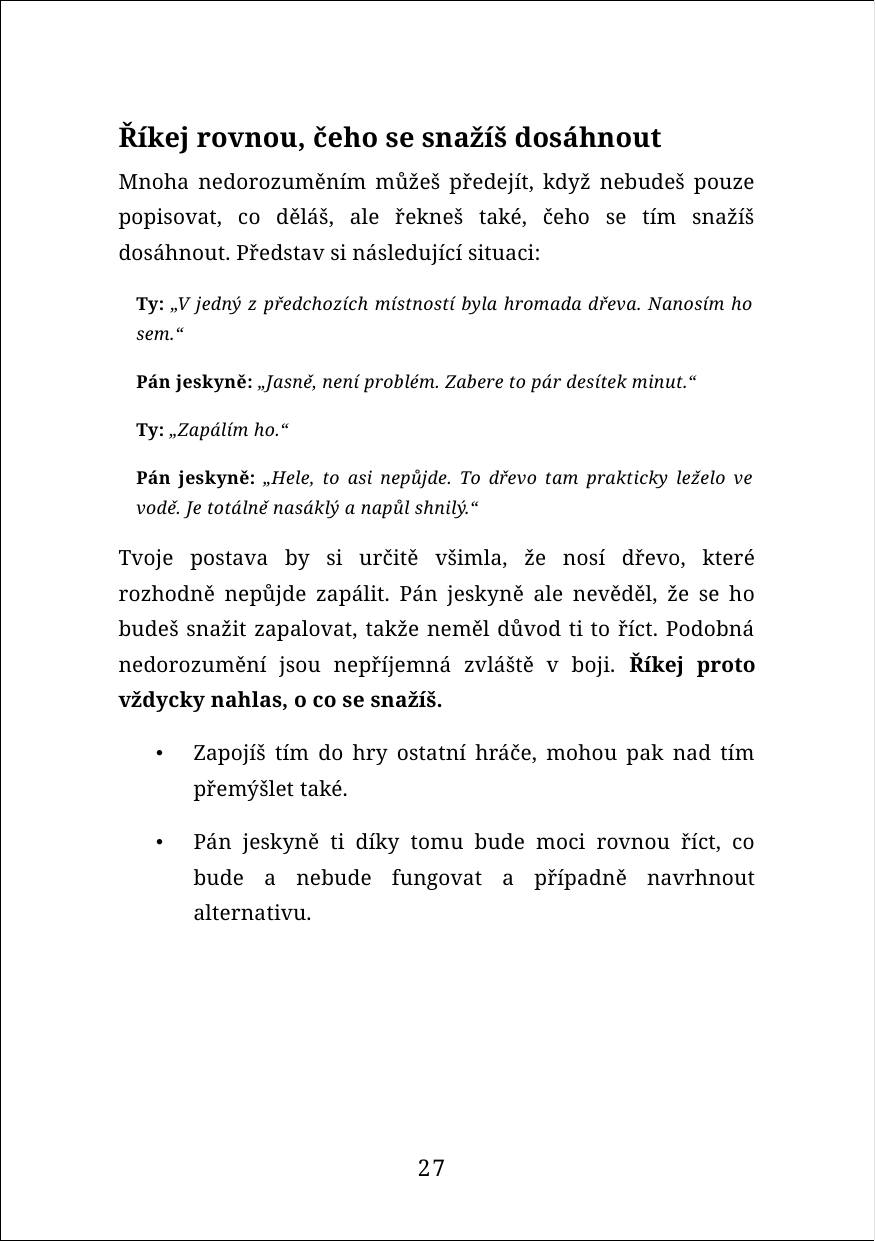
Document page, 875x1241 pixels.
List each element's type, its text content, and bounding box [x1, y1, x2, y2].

list Zapojíš tím do hry ostatní hráče, mohou pak nad tím přemýšlet také. [156, 738, 756, 802]
text Pán jeskyně: „Jasně, není problém. Zabere to pár desítek minut.“ [136, 369, 756, 393]
list Pán jeskyně ti díky tomu bude moci rovnou říct, co bude a nebude fungovat a případně navrhnout alternativu. [156, 827, 756, 927]
text Pán jeskyně: „Hele, to asi nepůjde. To dřevo tam prakticky leželo ve vodě. Je totálně nasáklý a napůl shnilý.“ [136, 465, 756, 519]
text Mnoha nedorozuměním můžeš předejít, když nebudeš pouze popisovat, co děláš, ale řekneš také, čeho se tím snažíš dosáhnout. Představ si následující situaci: [118, 167, 756, 266]
text Tvoje postava by si určitě všimla, že nosí dřevo, které rozhodně nepůjde zapálit. Pán jeskyně ale nevěděl, že se ho budeš snažit zapalovat, takže neměl důvod ti to říct. Podobná nedorozumění jsou nepříjemná zvláště v boji. Říkej proto vždycky nahlas, o co se snažíš. [118, 543, 756, 714]
text Ty: „Zapálím ho.“ [136, 417, 756, 441]
text Ty: „V jedný z předchozích místností byla hromada dřeva. Nanosím ho sem.“ [136, 291, 756, 346]
subtitle Říkej rovnou, čeho se snažíš dosáhnout [118, 118, 756, 155]
